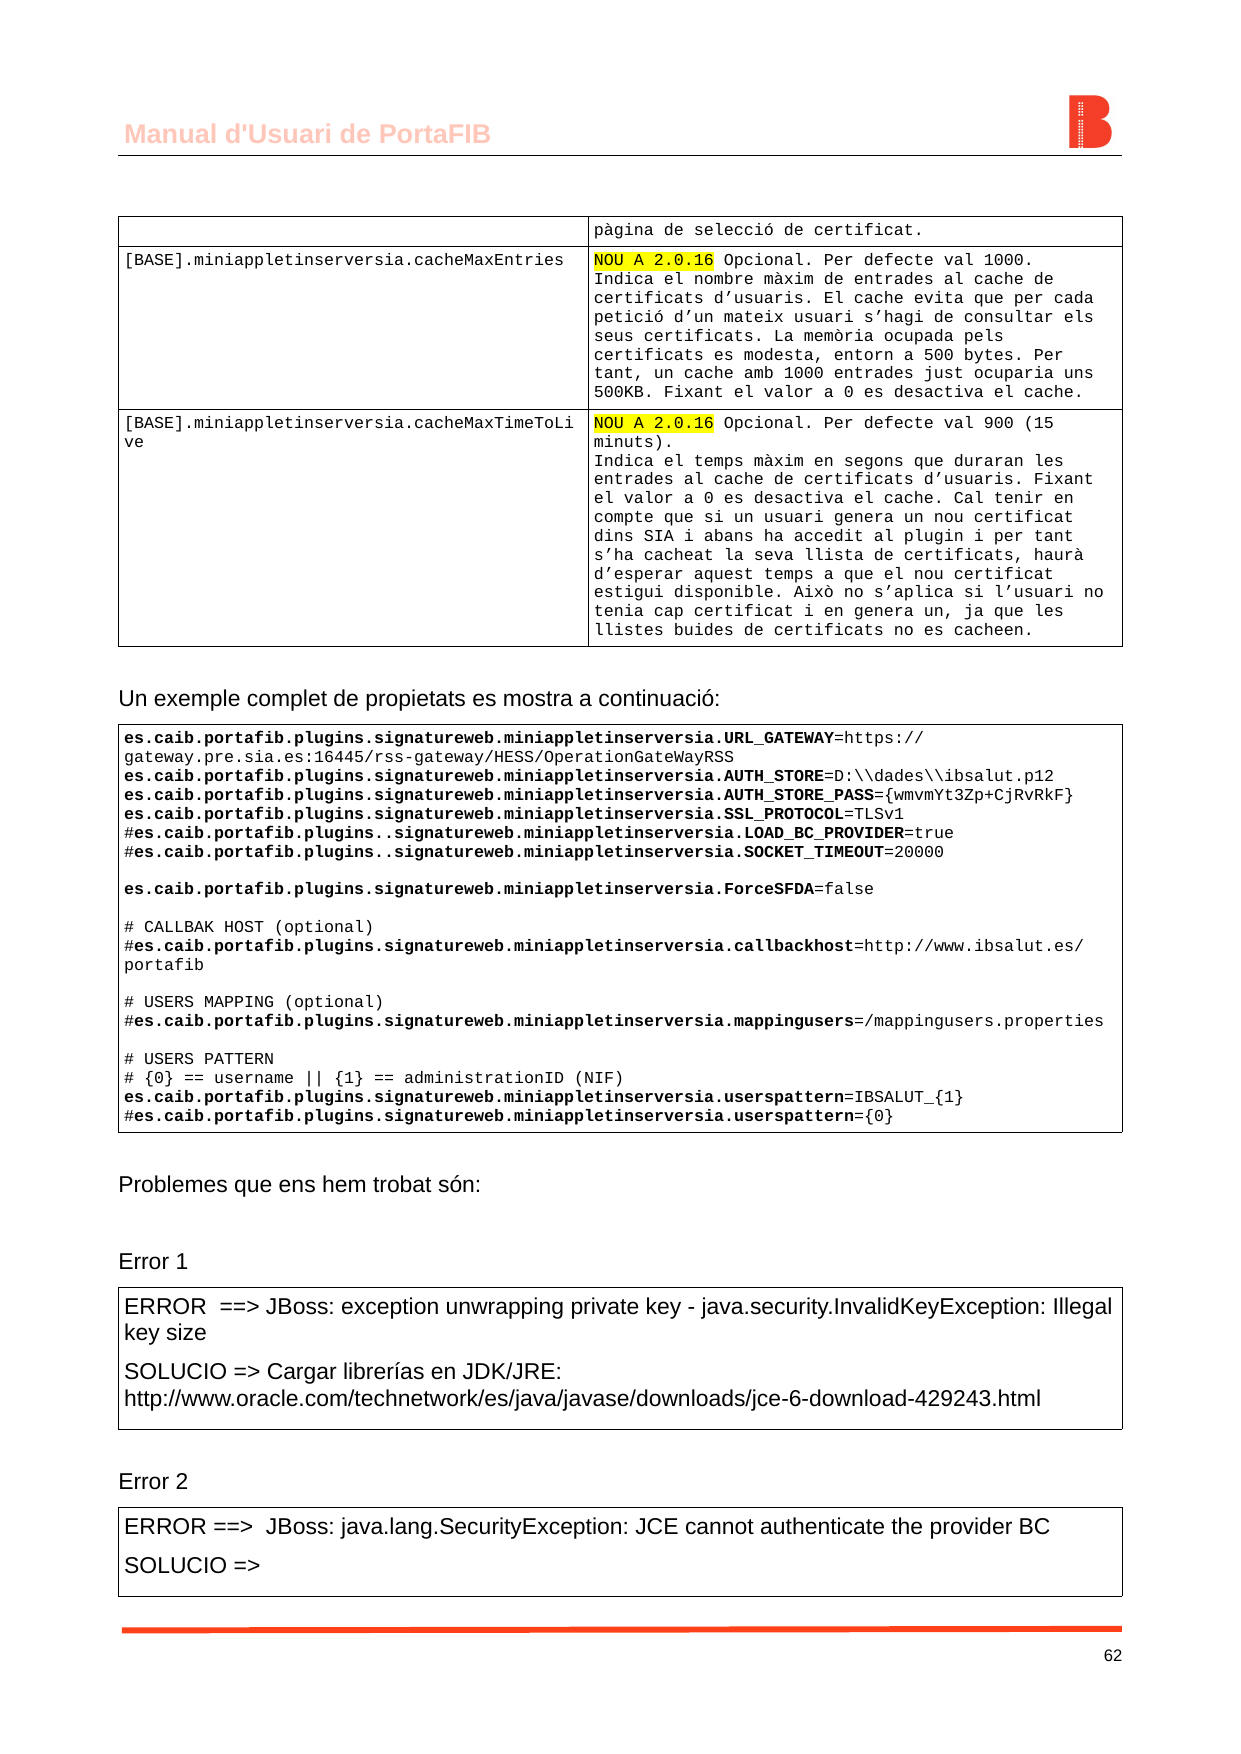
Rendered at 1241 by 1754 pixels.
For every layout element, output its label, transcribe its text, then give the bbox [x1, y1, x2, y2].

table_header ERROR ==> JBoss: exception unwrapping private key - java.security.InvalidKeyException: Illegal key size SOLUCIO => Cargar librerías en JDK/JRE: http://www.oracle.com/technetwork/es/java/javase/downloads/jce-6-download-429243.html [119, 1288, 1122, 1429]
text Error 1 [118, 1248, 1122, 1275]
table_cell [119, 217, 588, 246]
table_cell NOU A 2.0.16 Opcional. Per defecte val 900 (15 minuts). Indica el temps màxim en segons que duraran les entrades al cache de certificats d’usuaris. Fixant el valor a 0 es desactiva el cache. Cal tenir en compte que si un usuari genera un nou certificat dins SIA i abans ha accedit al plugin i per tant s’ha cacheat la seva llista de certificats, haurà d’esperar aquest temps a que el nou certificat estigui disponible. Això no s’aplica si l’usuari no tenia cap certificat i en genera un, ja que les llistes buides de certificats no es cacheen. [589, 410, 1122, 646]
table_cell NOU A 2.0.16 Opcional. Per defecte val 1000. Indica el nombre màxim de entrades al cache de certificats d’usuaris. El cache evita que per cada petició d’un mateix usuari s’hagi de consultar els seus certificats. La memòria ocupada pels certificats es modesta, entorn a 500 bytes. Per tant, un cache amb 1000 entrades just ocuparia uns 500KB. Fixant el valor a 0 es desactiva el cache. [589, 247, 1122, 408]
text Problemes que ens hem trobat són: [118, 1171, 1122, 1197]
picture [1063, 94, 1117, 150]
table_cell [BASE].miniappletinserversia.cacheMaxEntries [119, 247, 588, 408]
text Un exemple complet de propietats es mostra a continuació: [118, 685, 1122, 712]
table_cell [BASE].miniappletinserversia.cacheMaxTimeToLive [119, 410, 588, 646]
table_header es.caib.portafib.plugins.signatureweb.miniappletinserversia.URL_GATEWAY=https://gateway.pre.sia.es:16445/rss-gateway/HESS/OperationGateWayRSS es.caib.portafib.plugins.signatureweb.miniappletinserversia.AUTH_STORE=D:\\dades\\ibsalut.p12 es.caib.portafib.plugins.signatureweb.miniappletinserversia.AUTH_STORE_PASS={wmvmYt3Zp+CjRvRkF} es.caib.portafib.plugins.signatureweb.miniappletinserversia.SSL_PROTOCOL=TLSv1 #es.caib.portafib.plugins..signatureweb.miniappletinserversia.LOAD_BC_PROVIDER=true #es.caib.portafib.plugins..signatureweb.miniappletinserversia.SOCKET_TIMEOUT=20000 es.caib.portafib.plugins.signatureweb.miniappletinserversia.ForceSFDA=false # CALLBAK HOST (optional) #es.caib.portafib.plugins.signatureweb.miniappletinserversia.callbackhost=http://www.ibsalut.es/portafib # USERS MAPPING (optional) #es.caib.portafib.plugins.signatureweb.miniappletinserversia.mappingusers=/mappingusers.properties # USERS PATTERN # {0} == username || {1} == administrationID (NIF) es.caib.portafib.plugins.signatureweb.miniappletinserversia.userspattern=IBSALUT_{1} #es.caib.portafib.plugins.signatureweb.miniappletinserversia.userspattern={0} [119, 725, 1122, 1132]
text Error 2 [118, 1468, 1122, 1494]
table_cell pàgina de selecció de certificat. [589, 217, 1122, 246]
table_header ERROR ==> JBoss: java.lang.SecurityException: JCE cannot authenticate the provider BC SOLUCIO => [119, 1508, 1122, 1596]
